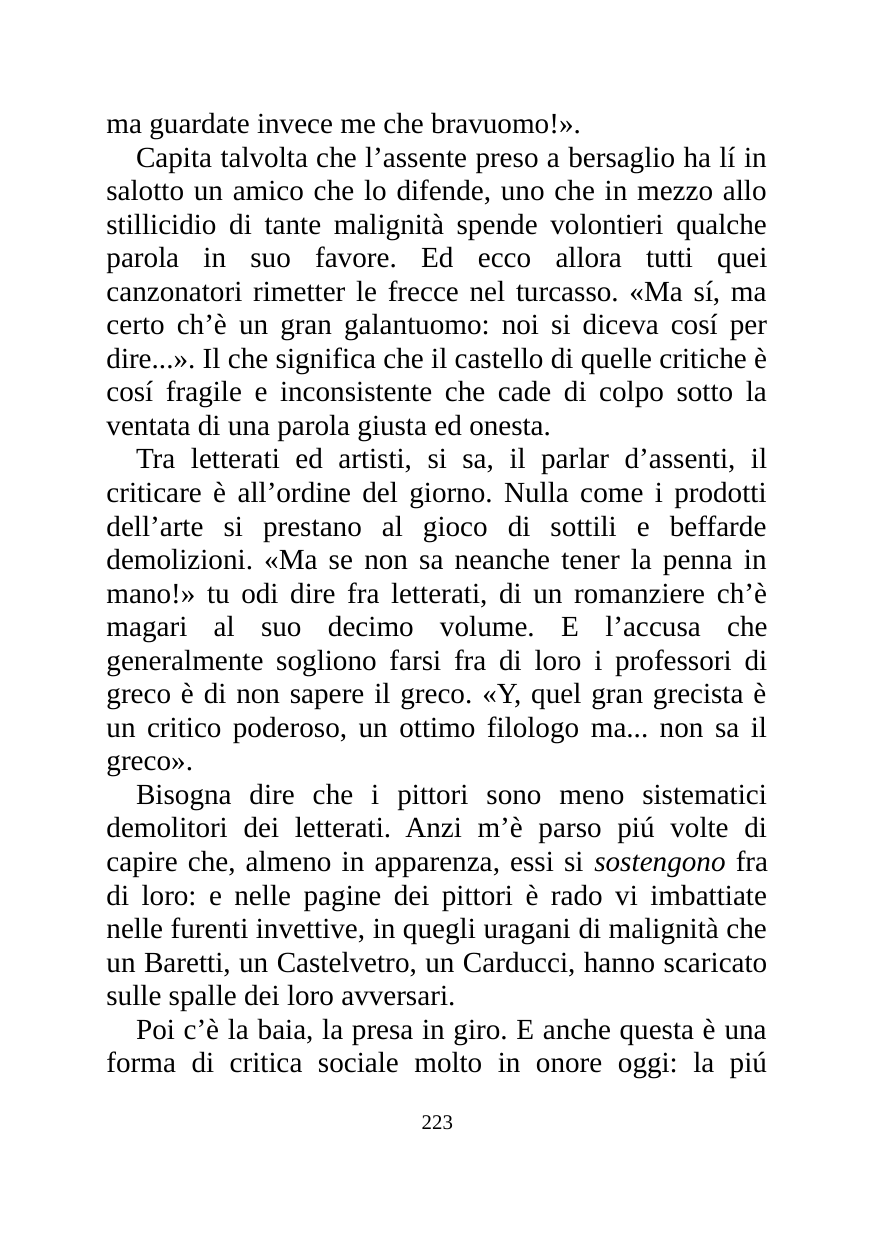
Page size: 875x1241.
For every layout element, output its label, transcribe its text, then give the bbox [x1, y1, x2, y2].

text ma guardate invece me che bravuomo!». [106, 106, 768, 140]
text Capita talvolta che l’assente preso a bersaglio ha lí in salotto un amico che lo difende, uno che in mezzo allo stillicidio di tante malignità spende volontieri qualche parola in suo favore. Ed ecco allora tutti quei canzonatori rimetter le frecce nel turcasso. «Ma sí, ma certo ch’è un gran galantuomo: noi si diceva cosí per dire...». Il che significa che il castello di quelle critiche è cosí fragile e inconsistente che cade di colpo sotto la ventata di una parola giusta ed onesta. [106, 140, 768, 442]
text Tra letterati ed artisti, si sa, il parlar d’assenti, il criticare è all’ordine del giorno. Nulla come i prodotti dell’arte si prestano al gioco di sottili e beffarde demolizioni. «Ma se non sa neanche tener la penna in mano!» tu odi dire fra letterati, di un romanziere ch’è magari al suo decimo volume. E l’accusa che generalmente sogliono farsi fra di loro i professori di greco è di non sapere il greco. «Y, quel gran grecista è un critico poderoso, un ottimo filologo ma... non sa il greco». [106, 442, 768, 777]
text Bisogna dire che i pittori sono meno sistematici demolitori dei letterati. Anzi m’è parso piú volte di capire che, almeno in apparenza, essi si sostengono fra di loro: e nelle pagine dei pittori è rado vi imbattiate nelle furenti invettive, in quegli uragani di malignità che un Baretti, un Castelvetro, un Carducci, hanno scaricato sulle spalle dei loro avversari. [106, 777, 768, 1012]
text Poi c’è la baia, la presa in giro. E anche questa è una forma di critica sociale molto in onore oggi: la piú [106, 1012, 768, 1079]
